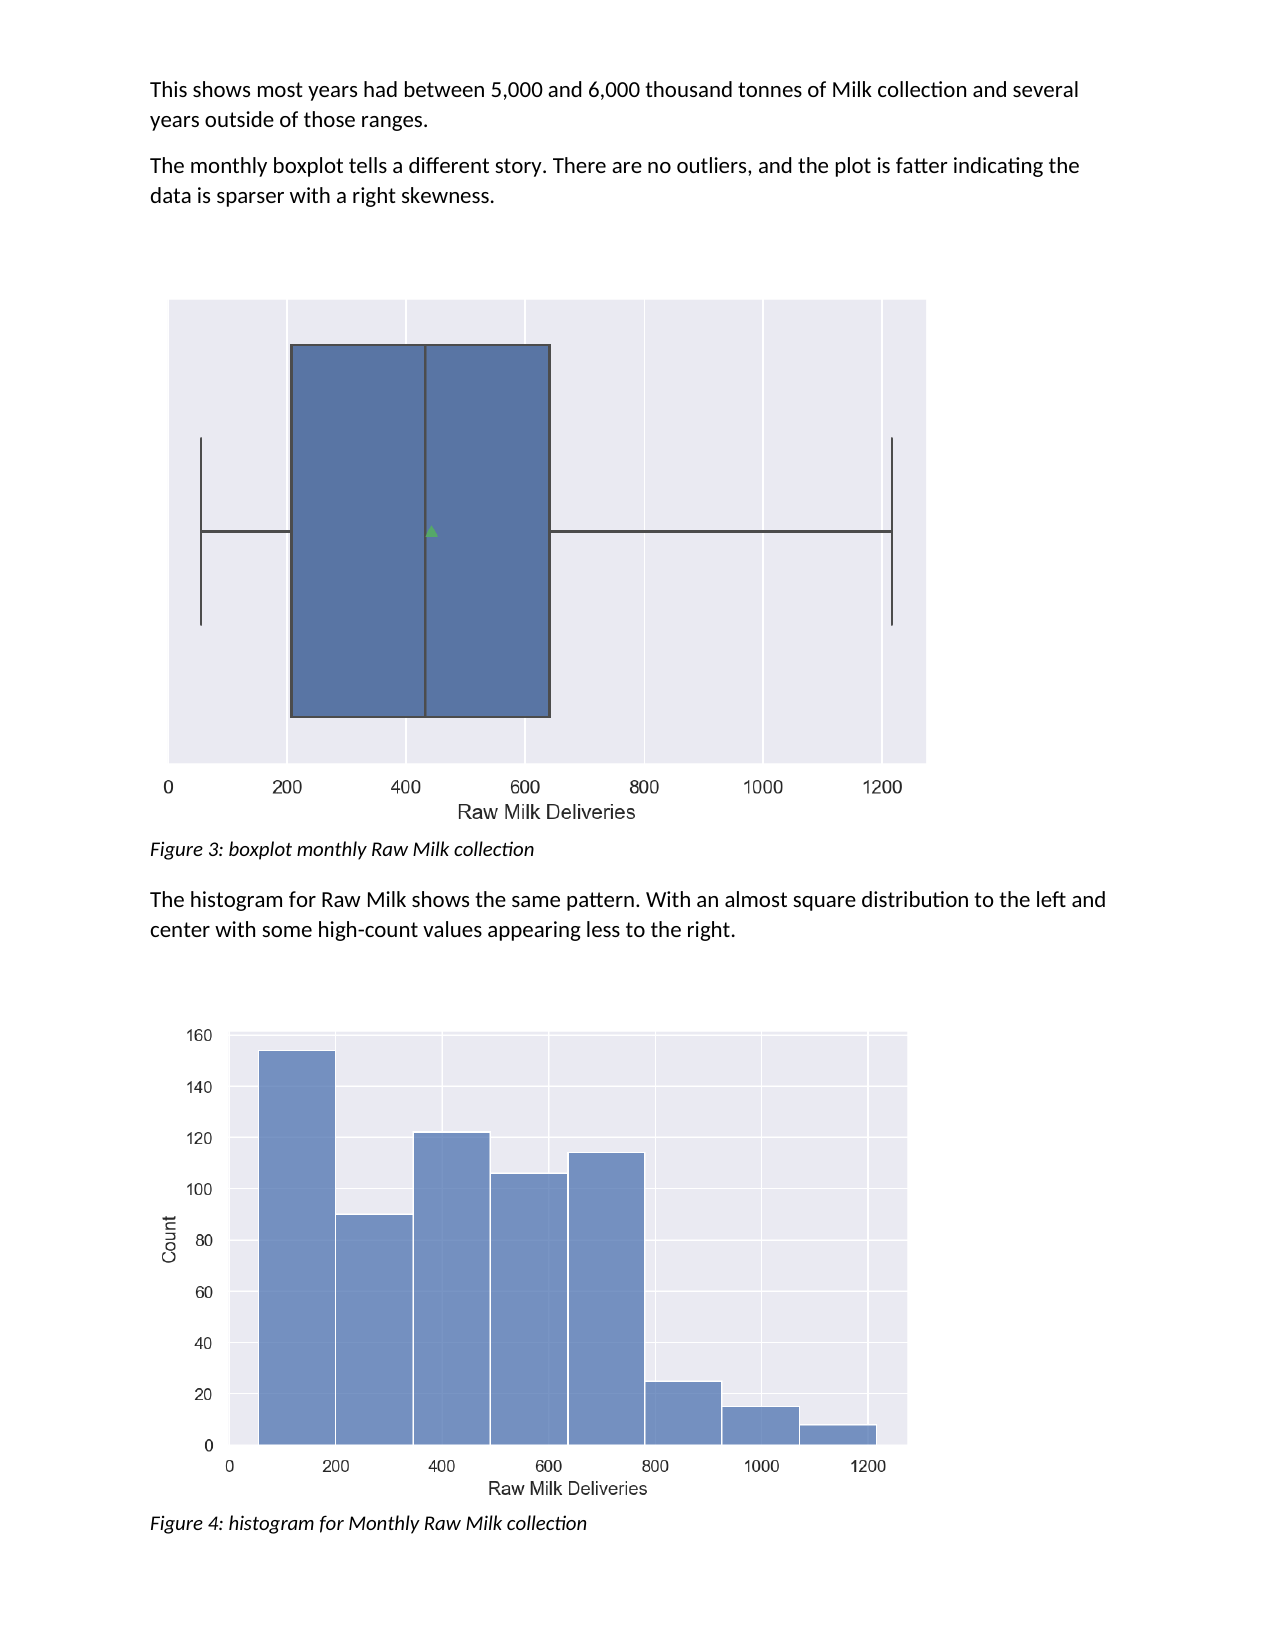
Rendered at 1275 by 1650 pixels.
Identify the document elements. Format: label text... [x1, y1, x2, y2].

picture [150, 287, 938, 835]
text The histogram for Raw Milk shows the same pattern. With an almost square distribution to the left and center with some high-count values appearing less to the right. [150, 886, 1125, 943]
text The monthly boxplot tells a different story. There are no outliers, and the plot is fatter indicating the data is sparser with a right skewness. [150, 151, 1125, 209]
text This shows most years had between 5,000 and 6,000 thousand tonnes of Milk collection and several years outside of those ranges. [150, 75, 1125, 133]
text Figure 4: histogram for Monthly Raw Milk collection [150, 1509, 918, 1536]
picture [150, 1018, 918, 1509]
text Figure 3: boxplot monthly Raw Milk collection [150, 835, 938, 861]
